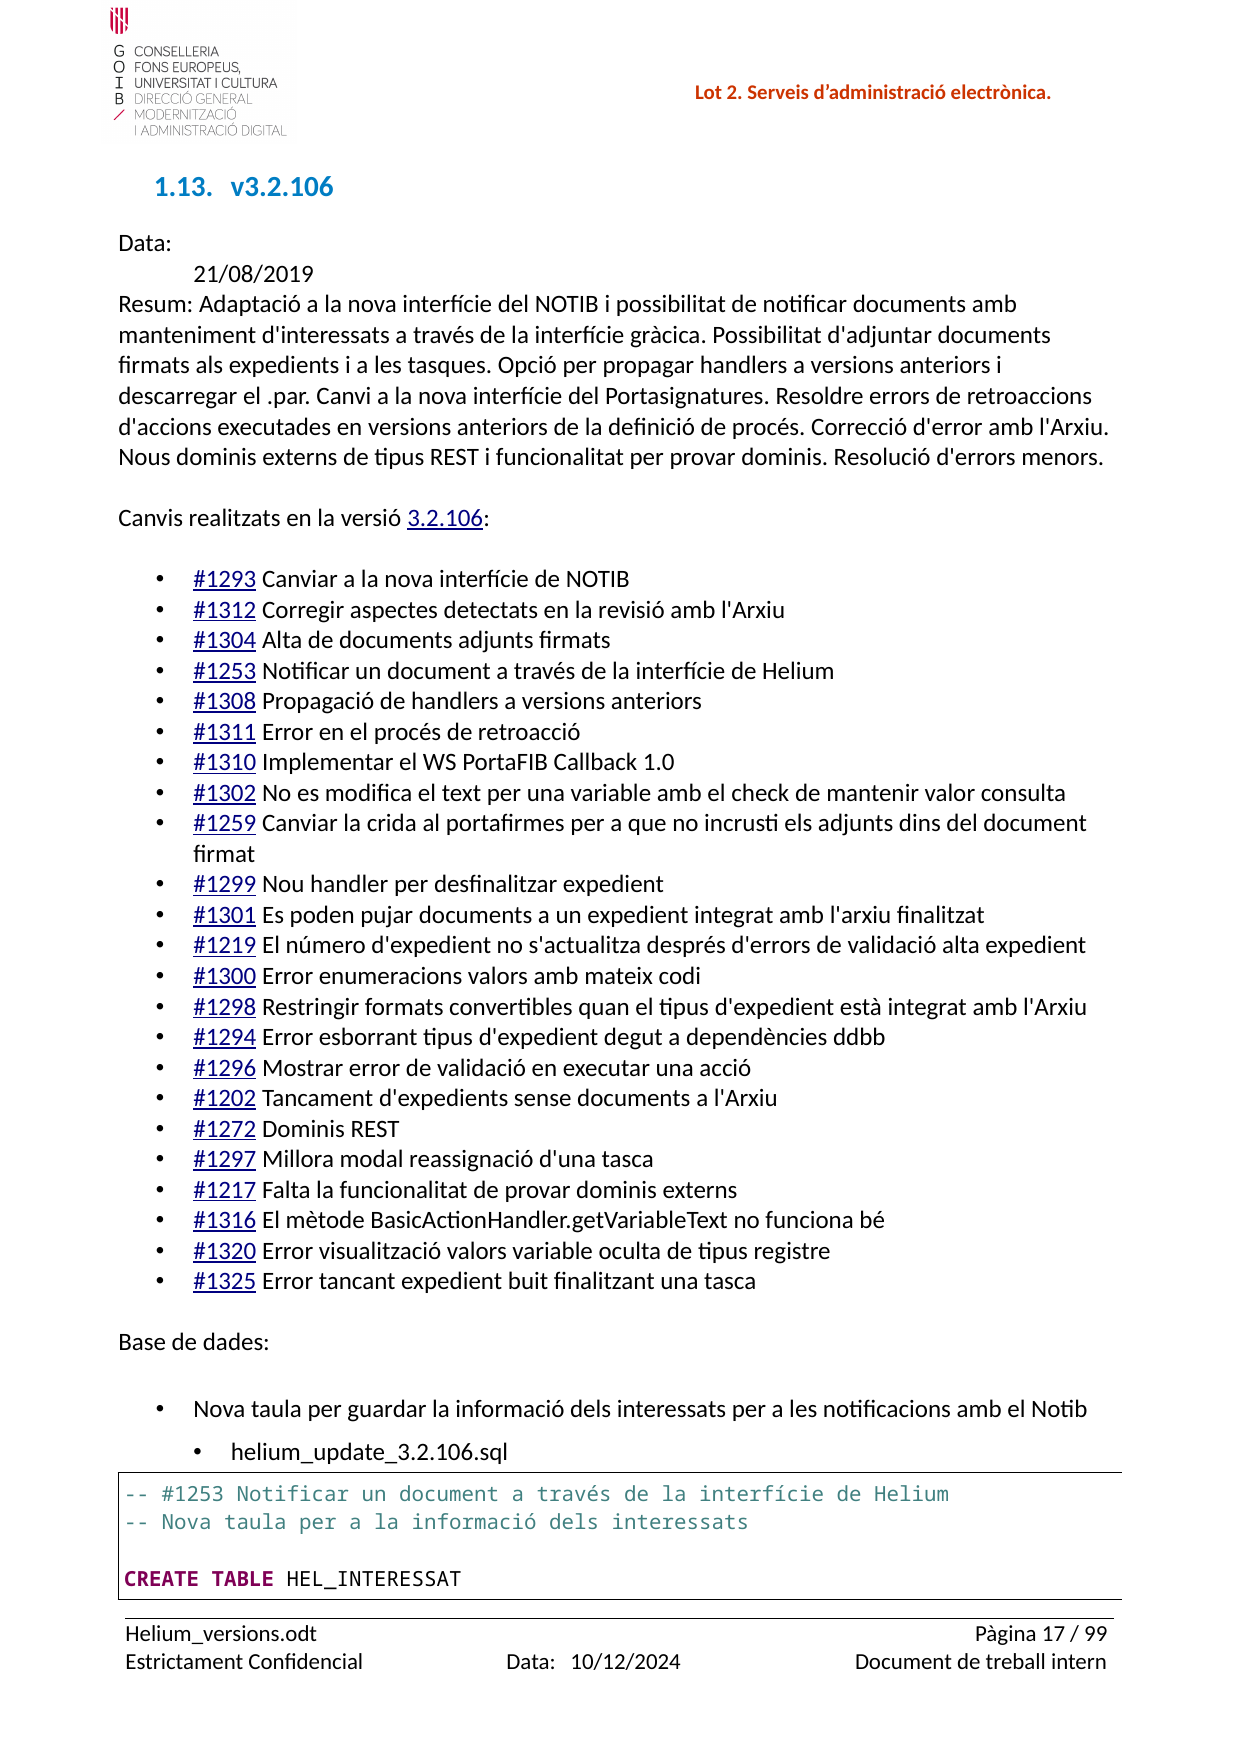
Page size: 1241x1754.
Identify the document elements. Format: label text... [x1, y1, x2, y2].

list #1219 El número d'expedient no s'actualitza després d'errors de validació alta expedient [156, 929, 1122, 960]
list #1301 Es poden pujar documents a un expedient integrat amb l'arxiu finalitzat [156, 899, 1122, 929]
text Canvis realitzats en la versió 3.2.106: [118, 502, 1122, 533]
list #1293 Canviar a la nova interfície de NOTIB [156, 563, 1122, 594]
list Nova taula per guardar la informació dels interessats per a les notificacions amb el Notib [156, 1393, 1122, 1424]
list #1253 Notificar un document a través de la interfície de Helium [156, 655, 1122, 685]
list #1217 Falta la funcionalitat de provar dominis externs [156, 1174, 1122, 1204]
list #1296 Mostrar error de validació en executar una acció [156, 1052, 1122, 1082]
list #1300 Error enumeracions valors amb mateix codi [156, 960, 1122, 991]
text Base de dades: [118, 1326, 1122, 1357]
subtitle v3.2.106 [153, 168, 1122, 204]
picture [100, 0, 297, 144]
list #1312 Corregir aspectes detectats en la revisió amb l'Arxiu [156, 594, 1122, 624]
list helium_update_3.2.106.sql [193, 1436, 1122, 1466]
list #1297 Millora modal reassignació d'una tasca [156, 1143, 1122, 1174]
text Resum: Adaptació a la nova interfície del NOTIB i possibilitat de notificar documents amb manteniment d'interessats a través de la interfície gràcica. Possibilitat d'adjuntar documents firmats als expedients i a les tasques. Opció per propagar handlers a versions anteriors i descarregar el .par. Canvi a la nova interfície del Portasignatures. Resoldre errors de retroaccions d'accions executades en versions anteriors de la definició de procés. Correcció d'error amb l'Arxiu. Nous dominis externs de tipus REST i funcionalitat per provar dominis. Resolució d'errors menors. [118, 289, 1122, 472]
list #1202 Tancament d'expedients sense documents a l'Arxiu [156, 1082, 1122, 1113]
list #1299 Nou handler per desfinalitzar expedient [156, 868, 1122, 899]
list #1304 Alta de documents adjunts firmats [156, 624, 1122, 655]
list #1298 Restringir formats convertibles quan el tipus d'expedient està integrat amb l'Arxiu [156, 991, 1122, 1021]
list #1311 Error en el procés de retroacció [156, 716, 1122, 746]
list #1310 Implementar el WS PortaFIB Callback 1.0 [156, 746, 1122, 777]
list #1308 Propagació de handlers a versions anteriors [156, 685, 1122, 716]
list #1294 Error esborrant tipus d'expedient degut a dependències ddbb [156, 1021, 1122, 1052]
list #1259 Canviar la crida al portafirmes per a que no incrusti els adjunts dins del document firmat [156, 807, 1122, 868]
list #1302 No es modifica el text per una variable amb el check de mantenir valor consulta [156, 777, 1122, 807]
list #1320 Error visualització valors variable oculta de tipus registre [156, 1235, 1122, 1265]
text Data: [118, 228, 1122, 258]
table_header -- #1253 Notificar un document a través de la interfície de Helium -- Nova taula per a la informació dels interessats CREATE TABLE HEL_INTERESSAT [119, 1473, 1122, 1598]
list #1272 Dominis REST [156, 1113, 1122, 1143]
list #1316 El mètode BasicActionHandler.getVariableText no funciona bé [156, 1204, 1122, 1235]
list #1325 Error tancant expedient buit finalitzant una tasca [156, 1265, 1122, 1296]
text 21/08/2019 [118, 258, 1122, 289]
